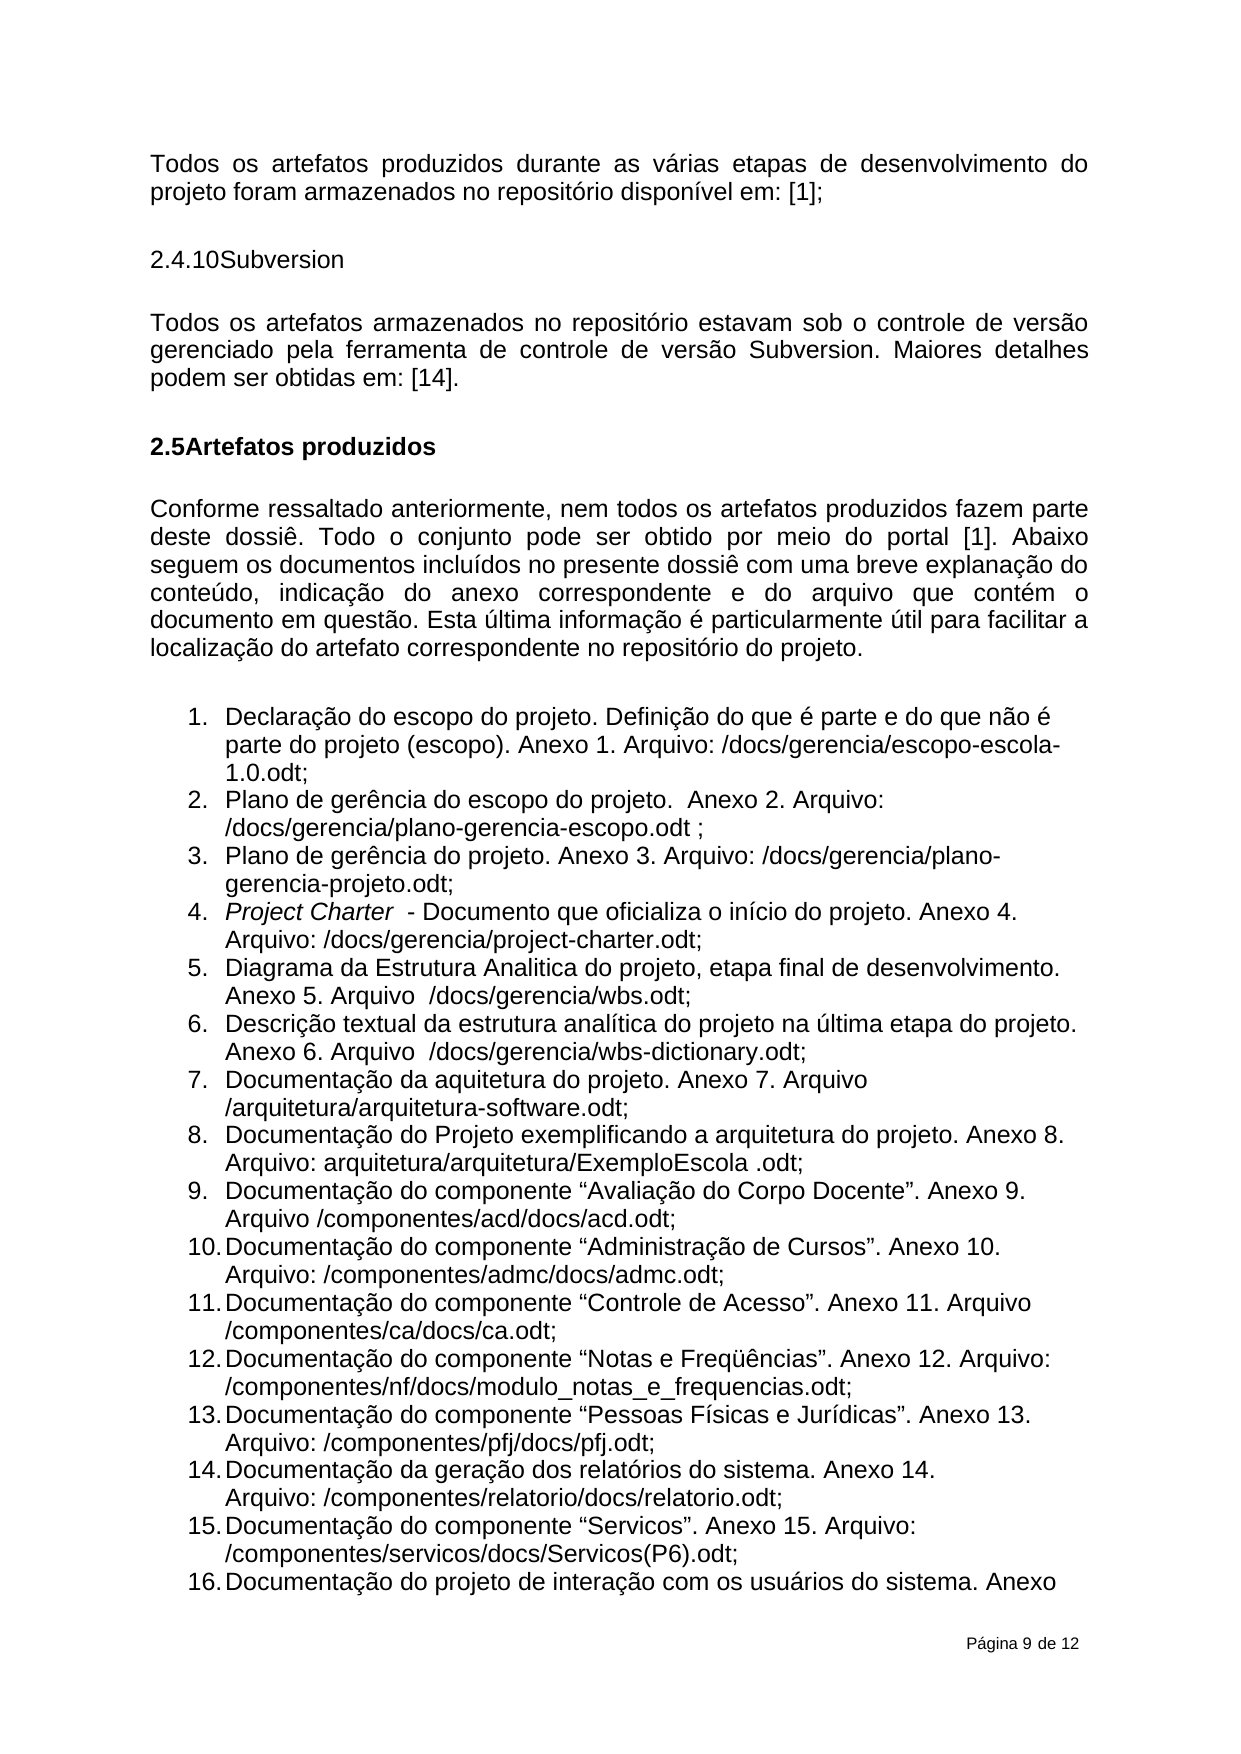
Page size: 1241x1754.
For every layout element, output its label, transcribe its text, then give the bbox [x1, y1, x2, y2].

subtitle Subversion [150, 246, 1090, 274]
list Documentação da geração dos relatórios do sistema. Anexo 14. [187, 1456, 1090, 1484]
list Documentação do componente “Controle de Acesso”. Anexo 11. Arquivo /componentes/ca/docs/ca.odt; [187, 1289, 1090, 1344]
text Todos os artefatos produzidos durante as várias etapas de desenvolvimento do projeto foram armazenados no repositório disponível em: [1]; [150, 150, 1090, 206]
list Documentação do Projeto exemplificando a arquitetura do projeto. Anexo 8. Arquivo: arquitetura/arquitetura/ExemploEscola .odt; [187, 1121, 1090, 1177]
list Documentação do projeto de interação com os usuários do sistema. Anexo [187, 1568, 1090, 1596]
list Arquivo: /componentes/relatorio/docs/relatorio.odt; [187, 1484, 1090, 1512]
list Descrição textual da estrutura analítica do projeto na última etapa do projeto. Anexo 6. Arquivo /docs/gerencia/wbs-dictionary.odt; [187, 1009, 1090, 1065]
list Plano de gerência do projeto. Anexo 3. Arquivo: /docs/gerencia/plano-gerencia-projeto.odt; [187, 842, 1090, 898]
list Documentação do componente “Administração de Cursos”. Anexo 10. Arquivo: /componentes/admc/docs/admc.odt; [187, 1233, 1090, 1289]
text Todos os artefatos armazenados no repositório estavam sob o controle de versão gerenciado pela ferramenta de controle de versão Subversion. Maiores detalhes podem ser obtidas em: [14]. [150, 308, 1090, 392]
list Documentação do componente “Avaliação do Corpo Docente”. Anexo 9. Arquivo /componentes/acd/docs/acd.odt; [187, 1177, 1090, 1233]
list Documentação do componente “Servicos”. Anexo 15. Arquivo: /componentes/servicos/docs/Servicos(P6).odt; [187, 1512, 1090, 1568]
list Documentação do componente “Pessoas Físicas e Jurídicas”. Anexo 13. Arquivo: /componentes/pfj/docs/pfj.odt; [187, 1400, 1090, 1456]
list Diagrama da Estrutura Analitica do projeto, etapa final de desenvolvimento. Anexo 5. Arquivo /docs/gerencia/wbs.odt; [187, 954, 1090, 1009]
list Documentação do componente “Notas e Freqüências”. Anexo 12. Arquivo: /componentes/nf/docs/modulo_notas_e_frequencias.odt; [187, 1344, 1090, 1400]
subtitle Artefatos produzidos [150, 432, 1090, 460]
list Plano de gerência do escopo do projeto. Anexo 2. Arquivo: /docs/gerencia/plano-gerencia-escopo.odt ; [187, 786, 1090, 842]
list Declaração do escopo do projeto. Definição do que é parte e do que não é parte do projeto (escopo). Anexo 1. Arquivo: /docs/gerencia/escopo-escola-1.0.odt; [187, 702, 1090, 786]
list Documentação da aquitetura do projeto. Anexo 7. Arquivo /arquitetura/arquitetura-software.odt; [187, 1065, 1090, 1121]
list Project Charter - Documento que oficializa o início do projeto. Anexo 4. Arquivo: /docs/gerencia/project-charter.odt; [187, 898, 1090, 954]
text Conforme ressaltado anteriormente, nem todos os artefatos produzidos fazem parte deste dossiê. Todo o conjunto pode ser obtido por meio do portal [1]. Abaixo seguem os documentos incluídos no presente dossiê com uma breve explanação do conteúdo, indicação do anexo correspondente e do arquivo que contém o documento em questão. Esta última informação é particularmente útil para facilitar a localização do artefato correspondente no repositório do projeto. [150, 494, 1090, 662]
